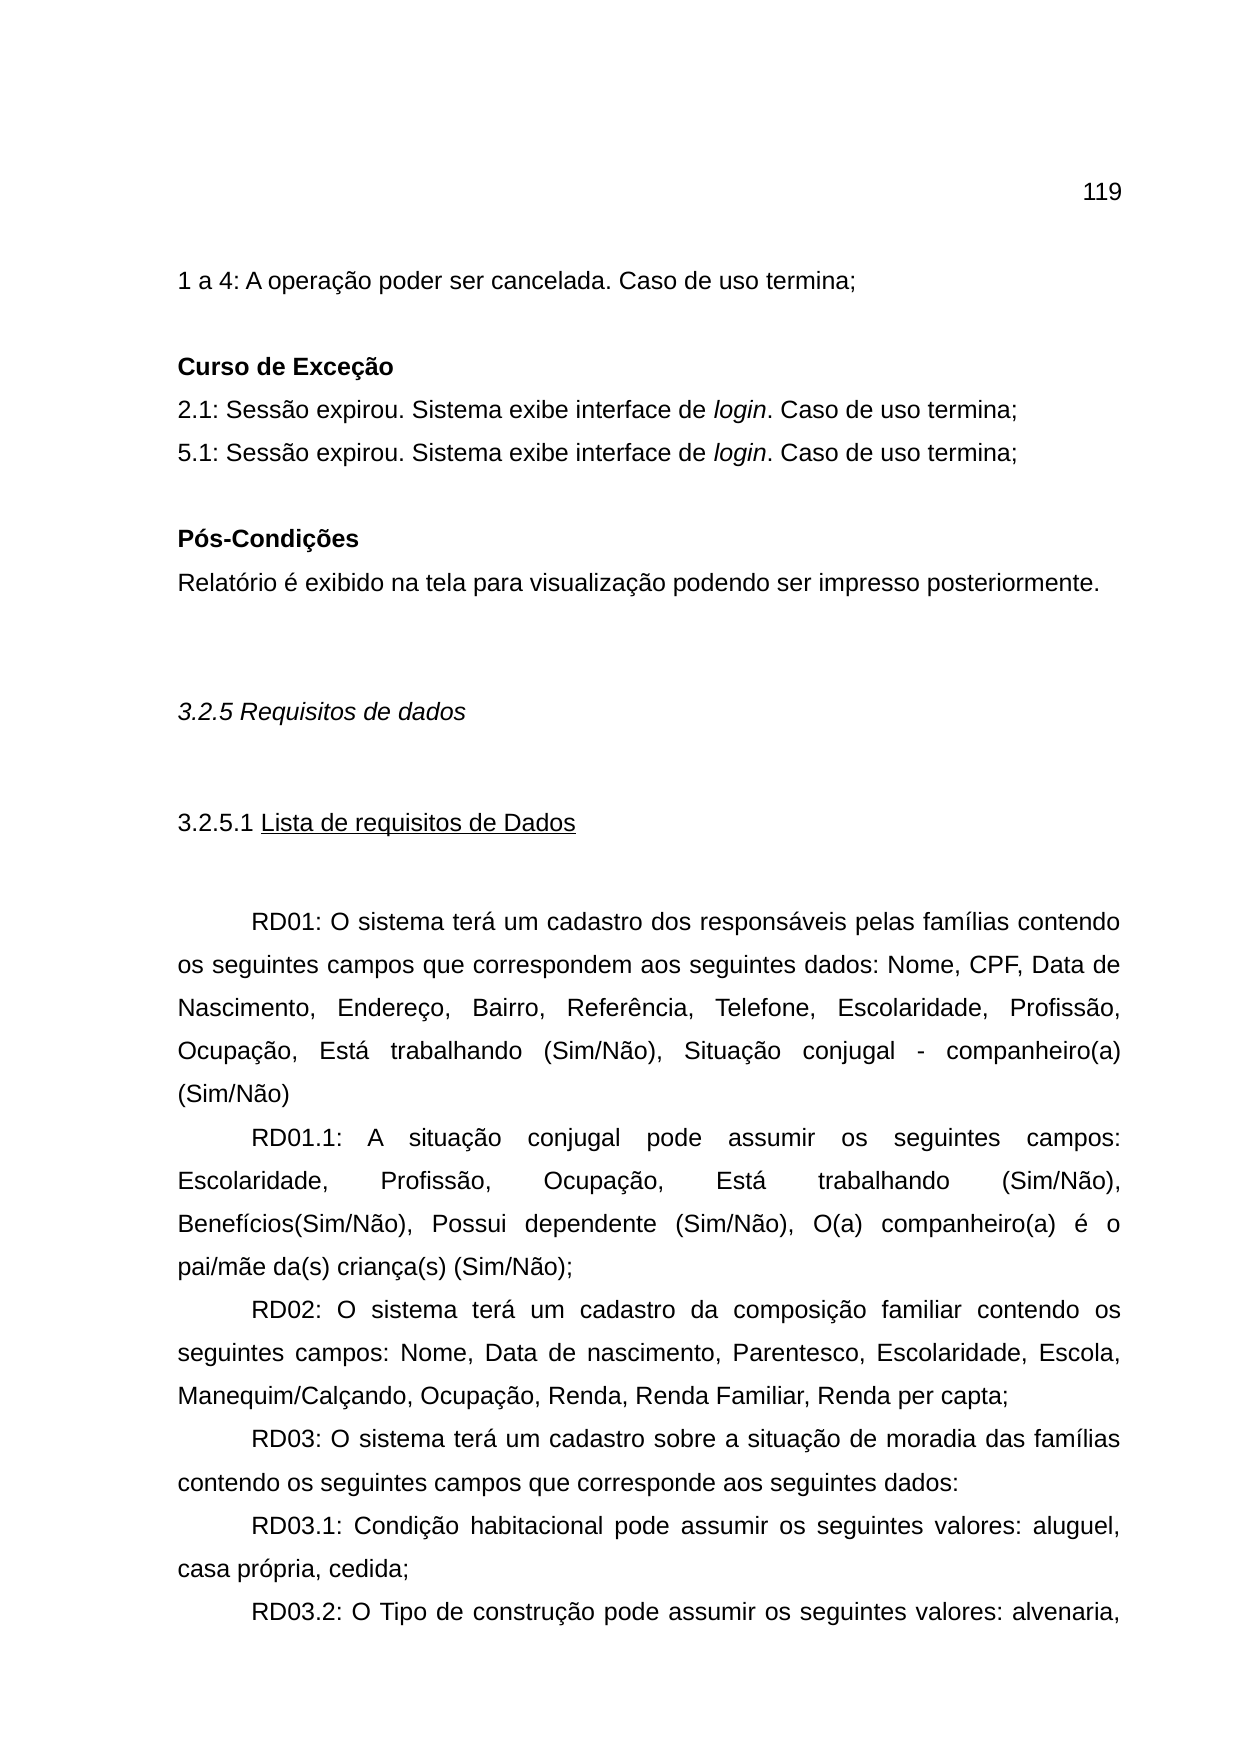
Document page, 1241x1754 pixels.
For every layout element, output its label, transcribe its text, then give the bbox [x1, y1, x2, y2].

text Pós-Condições [177, 524, 1122, 553]
text RD02: O sistema terá um cadastro da composição familiar contendo os seguintes campos: Nome, Data de nascimento, Parentesco, Escolaridade, Escola, Manequim/Calçando, Ocupação, Renda, Renda Familiar, Renda per capta; [177, 1295, 1122, 1410]
text 5.1: Sessão expirou. Sistema exibe interface de login. Caso de uso termina; [177, 438, 1122, 467]
text RD01.1: A situação conjugal pode assumir os seguintes campos: Escolaridade, Profissão, Ocupação, Está trabalhando (Sim/Não), Benefícios(Sim/Não), Possui dependente (Sim/Não), O(a) companheiro(a) é o pai/mãe da(s) criança(s) (Sim/Não); [177, 1123, 1122, 1281]
text 3.2.5 Requisitos de dados [177, 697, 1122, 726]
subtitle 3.2.5.1 Lista de requisitos de Dados [177, 808, 1122, 837]
text 2.1: Sessão expirou. Sistema exibe interface de login. Caso de uso termina; [177, 395, 1122, 424]
text RD03.2: O Tipo de construção pode assumir os seguintes valores: alvenaria, [177, 1597, 1122, 1626]
text RD03: O sistema terá um cadastro sobre a situação de moradia das famílias contendo os seguintes campos que corresponde aos seguintes dados: [177, 1424, 1122, 1496]
text Curso de Exceção [177, 352, 1122, 381]
text 1 a 4: A operação poder ser cancelada. Caso de uso termina; [177, 266, 1122, 294]
text Relatório é exibido na tela para visualização podendo ser impresso posteriormente. [177, 568, 1122, 596]
text RD03.1: Condição habitacional pode assumir os seguintes valores: aluguel, casa própria, cedida; [177, 1511, 1122, 1583]
text RD01: O sistema terá um cadastro dos responsáveis pelas famílias contendo os seguintes campos que correspondem aos seguintes dados: Nome, CPF, Data de Nascimento, Endereço, Bairro, Referência, Telefone, Escolaridade, Profissão, Ocupação, Está trabalhando (Sim/Não), Situação conjugal - companheiro(a) (Sim/Não) [177, 907, 1122, 1108]
